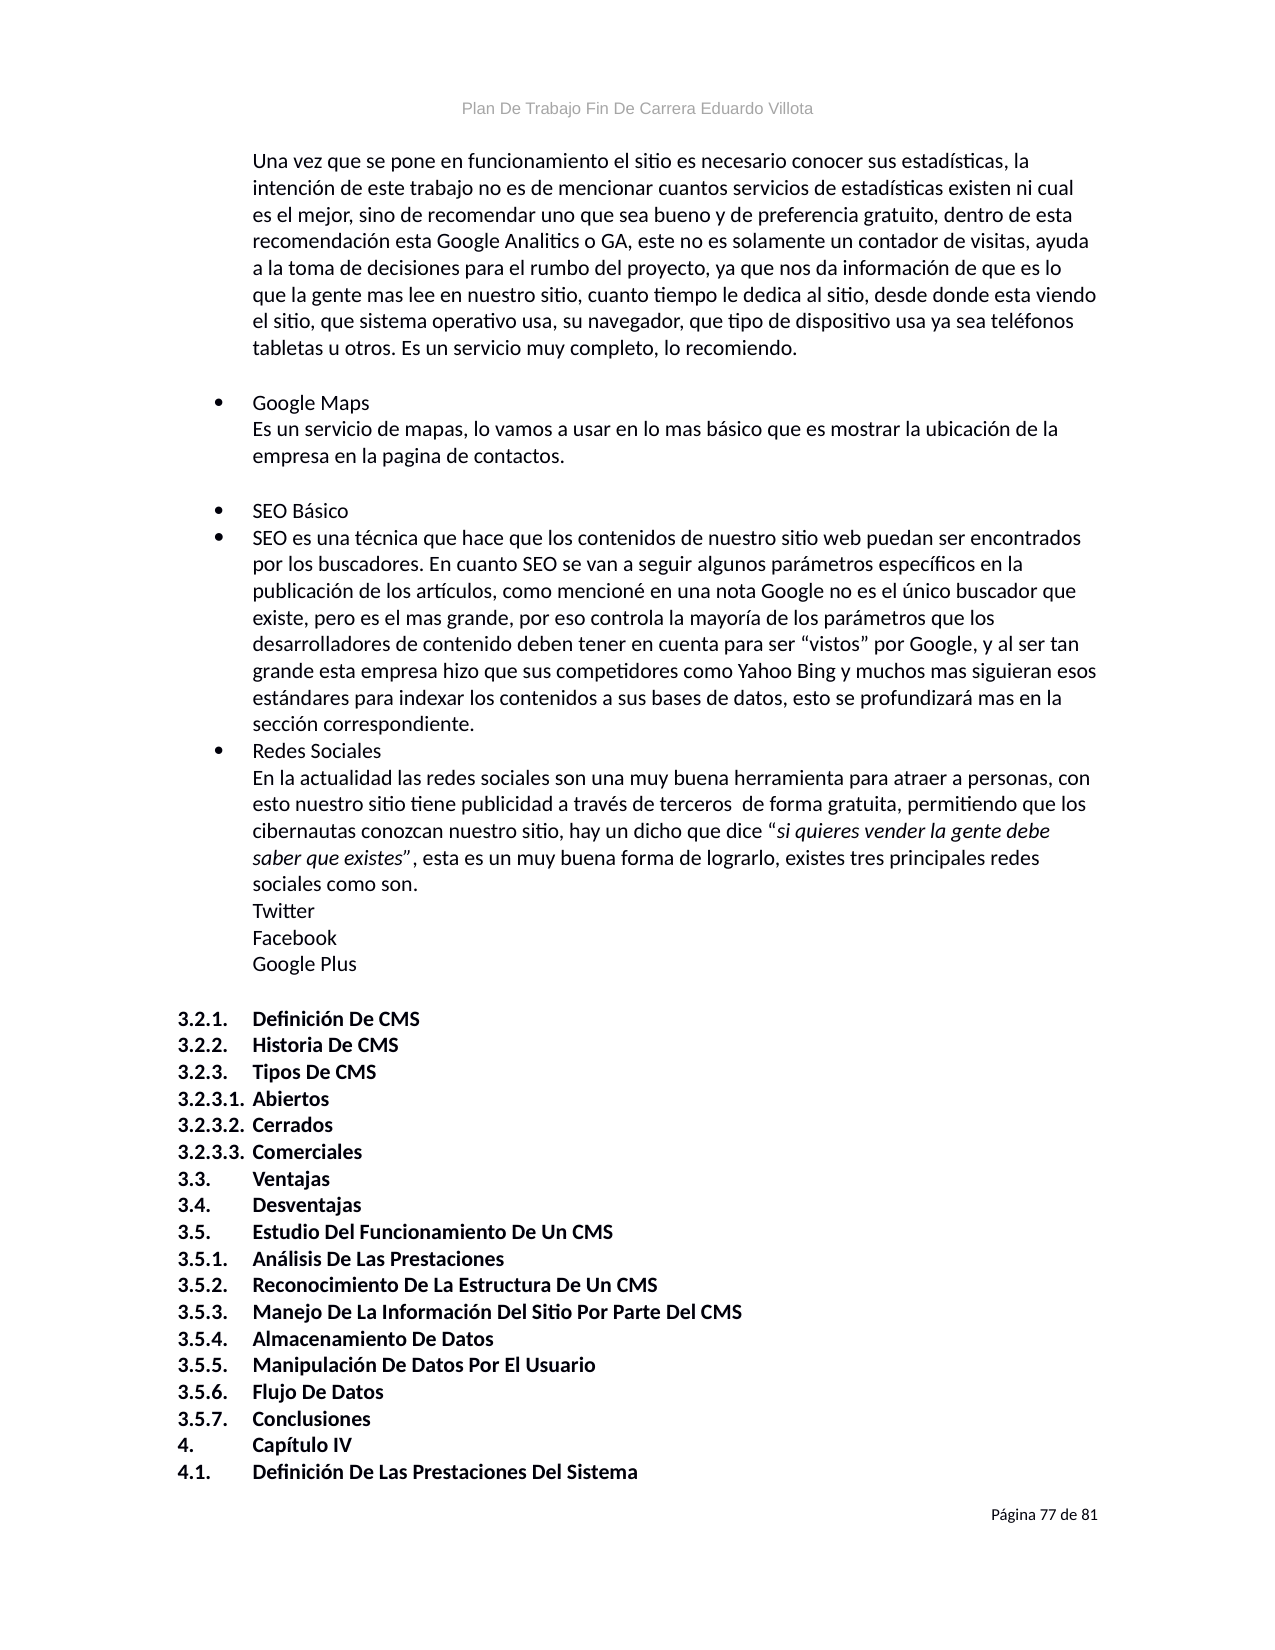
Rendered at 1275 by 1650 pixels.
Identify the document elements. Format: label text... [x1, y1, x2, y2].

list Google Plus [252, 950, 1098, 977]
text 3.5.7. Conclusiones [177, 1405, 1098, 1432]
text 4. Capítulo IV [177, 1432, 1098, 1458]
text 3.3. Ventajas [177, 1165, 1098, 1192]
list Una vez que se pone en funcionamiento el sitio es necesario conocer sus estadísticas, la intención de este trabajo no es de mencionar cuantos servicios de estadísticas existen ni cual es el mejor, sino de recomendar uno que sea bueno y de preferencia gratuito, dentro de esta recomendación esta Google Analitics o GA, este no es solamente un contador de visitas, ayuda a la toma de decisiones para el rumbo del proyecto, ya que nos da información de que es lo que la gente mas lee en nuestro sitio, cuanto tiempo le dedica al sitio, desde donde esta viendo el sitio, que sistema operativo usa, su navegador, que tipo de dispositivo usa ya sea teléfonos tabletas u otros. Es un servicio muy completo, lo recomiendo. [252, 148, 1098, 361]
text 3.5.3. Manejo De La Información Del Sitio Por Parte Del CMS [177, 1298, 1098, 1325]
text 3.2.1. Definición De CMS [177, 1005, 1098, 1032]
list Twitter [252, 897, 1098, 924]
text 3.5.6. Flujo De Datos [177, 1378, 1098, 1405]
text 3.2.3.3. Comerciales [177, 1138, 1098, 1165]
text 3.5. Estudio Del Funcionamiento De Un CMS [177, 1218, 1098, 1245]
text 3.2.3. Tipos De CMS [177, 1058, 1098, 1085]
list Facebook [252, 924, 1098, 950]
text 3.2.3.1. Abiertos [177, 1085, 1098, 1112]
text 3.2.2. Historia De CMS [177, 1032, 1098, 1058]
list SEO Básico [215, 497, 1098, 524]
text 3.5.5. Manipulación De Datos Por El Usuario [177, 1352, 1098, 1378]
text 3.2.3.2. Cerrados [177, 1112, 1098, 1138]
text 4.1. Definición De Las Prestaciones Del Sistema [177, 1458, 1098, 1485]
list Redes Sociales [215, 737, 1098, 764]
text 3.5.1. Análisis De Las Prestaciones [177, 1245, 1098, 1272]
list Es un servicio de mapas, lo vamos a usar en lo mas básico que es mostrar la ubicación de la empresa en la pagina de contactos. [252, 416, 1098, 469]
text 3.5.2. Reconocimiento De La Estructura De Un CMS [177, 1272, 1098, 1298]
list SEO es una técnica que hace que los contenidos de nuestro sitio web puedan ser encontrados por los buscadores. En cuanto SEO se van a seguir algunos parámetros específicos en la publicación de los artículos, como mencioné en una nota Google no es el único buscador que existe, pero es el mas grande, por eso controla la mayoría de los parámetros que los desarrolladores de contenido deben tener en cuenta para ser “vistos” por Google, y al ser tan grande esta empresa hizo que sus competidores como Yahoo Bing y muchos mas siguieran esos estándares para indexar los contenidos a sus bases de datos, esto se profundizará mas en la sección correspondiente. [215, 524, 1098, 737]
list En la actualidad las redes sociales son una muy buena herramienta para atraer a personas, con esto nuestro sitio tiene publicidad a través de terceros de forma gratuita, permitiendo que los cibernautas conozcan nuestro sitio, hay un dicho que dice “si quieres vender la gente debe saber que existes”, esta es un muy buena forma de lograrlo, existes tres principales redes sociales como son. [252, 764, 1098, 897]
list Google Maps [215, 389, 1098, 416]
text 3.5.4. Almacenamiento De Datos [177, 1325, 1098, 1352]
text 3.4. Desventajas [177, 1192, 1098, 1218]
